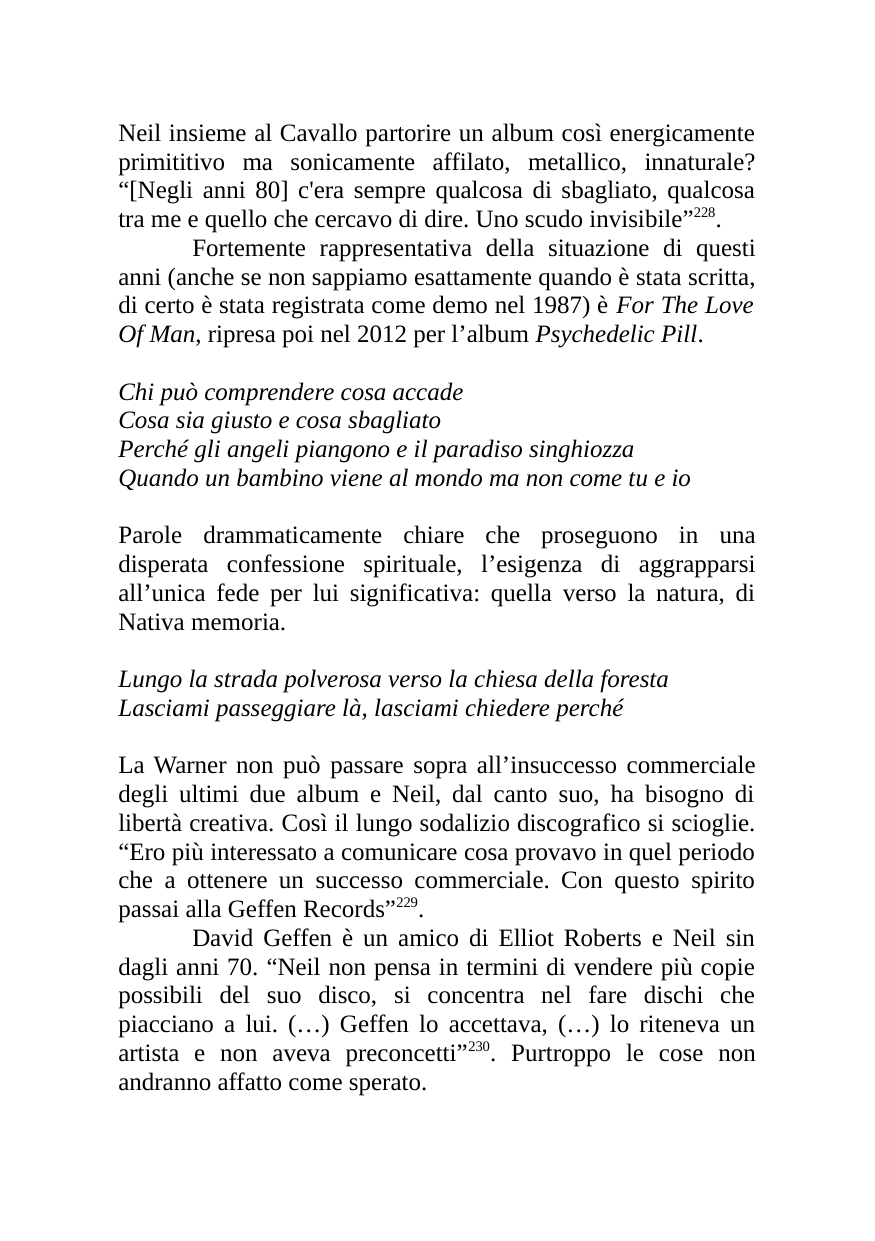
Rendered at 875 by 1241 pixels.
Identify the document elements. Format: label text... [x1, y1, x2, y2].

text Fortemente rappresentativa della situazione di questi anni (anche se non sappiamo esattamente quando è stata scritta, di certo è stata registrata come demo nel 1987) è For The Love Of Man, ripresa poi nel 2012 per l’album Psychedelic Pill. [118, 233, 756, 348]
text Quando un bambino viene al mondo ma non come tu e io [118, 463, 756, 492]
text David Geffen è un amico di Elliot Roberts e Neil sin dagli anni 70. “Neil non pensa in termini di vendere più copie possibili del suo disco, si concentra nel fare dischi che piacciano a lui. (…) Geffen lo accettava, (…) lo riteneva un artista e non aveva preconcetti”. Purtroppo le cose non andranno affatto come sperato. [118, 923, 756, 1096]
text Lungo la strada polverosa verso la chiesa della foresta [118, 664, 756, 693]
text La Warner non può passare sopra all’insuccesso commerciale degli ultimi due album e Neil, dal canto suo, ha bisogno di libertà creativa. Così il lungo sodalizio discografico si scioglie. “Ero più interessato a comunicare cosa provavo in quel periodo che a ottenere un successo commerciale. Con questo spirito passai alla Geffen Records”. [118, 751, 756, 923]
text Chi può comprendere cosa accade [118, 377, 756, 406]
text Parole drammaticamente chiare che proseguono in una disperata confessione spirituale, l’esigenza di aggrapparsi all’unica fede per lui significativa: quella verso la natura, di Nativa memoria. [118, 521, 756, 636]
text Lasciami passeggiare là, lasciami chiedere perché [118, 693, 756, 722]
text Perché gli angeli piangono e il paradiso singhiozza [118, 434, 756, 463]
text Neil insieme al Cavallo partorire un album così energicamente primititivo ma sonicamente affilato, metallico, innaturale? “[Negli anni 80] c'era sempre qualcosa di sbagliato, qualcosa tra me e quello che cercavo di dire. Uno scudo invisibile”. [118, 118, 756, 233]
text Cosa sia giusto e cosa sbagliato [118, 406, 756, 434]
